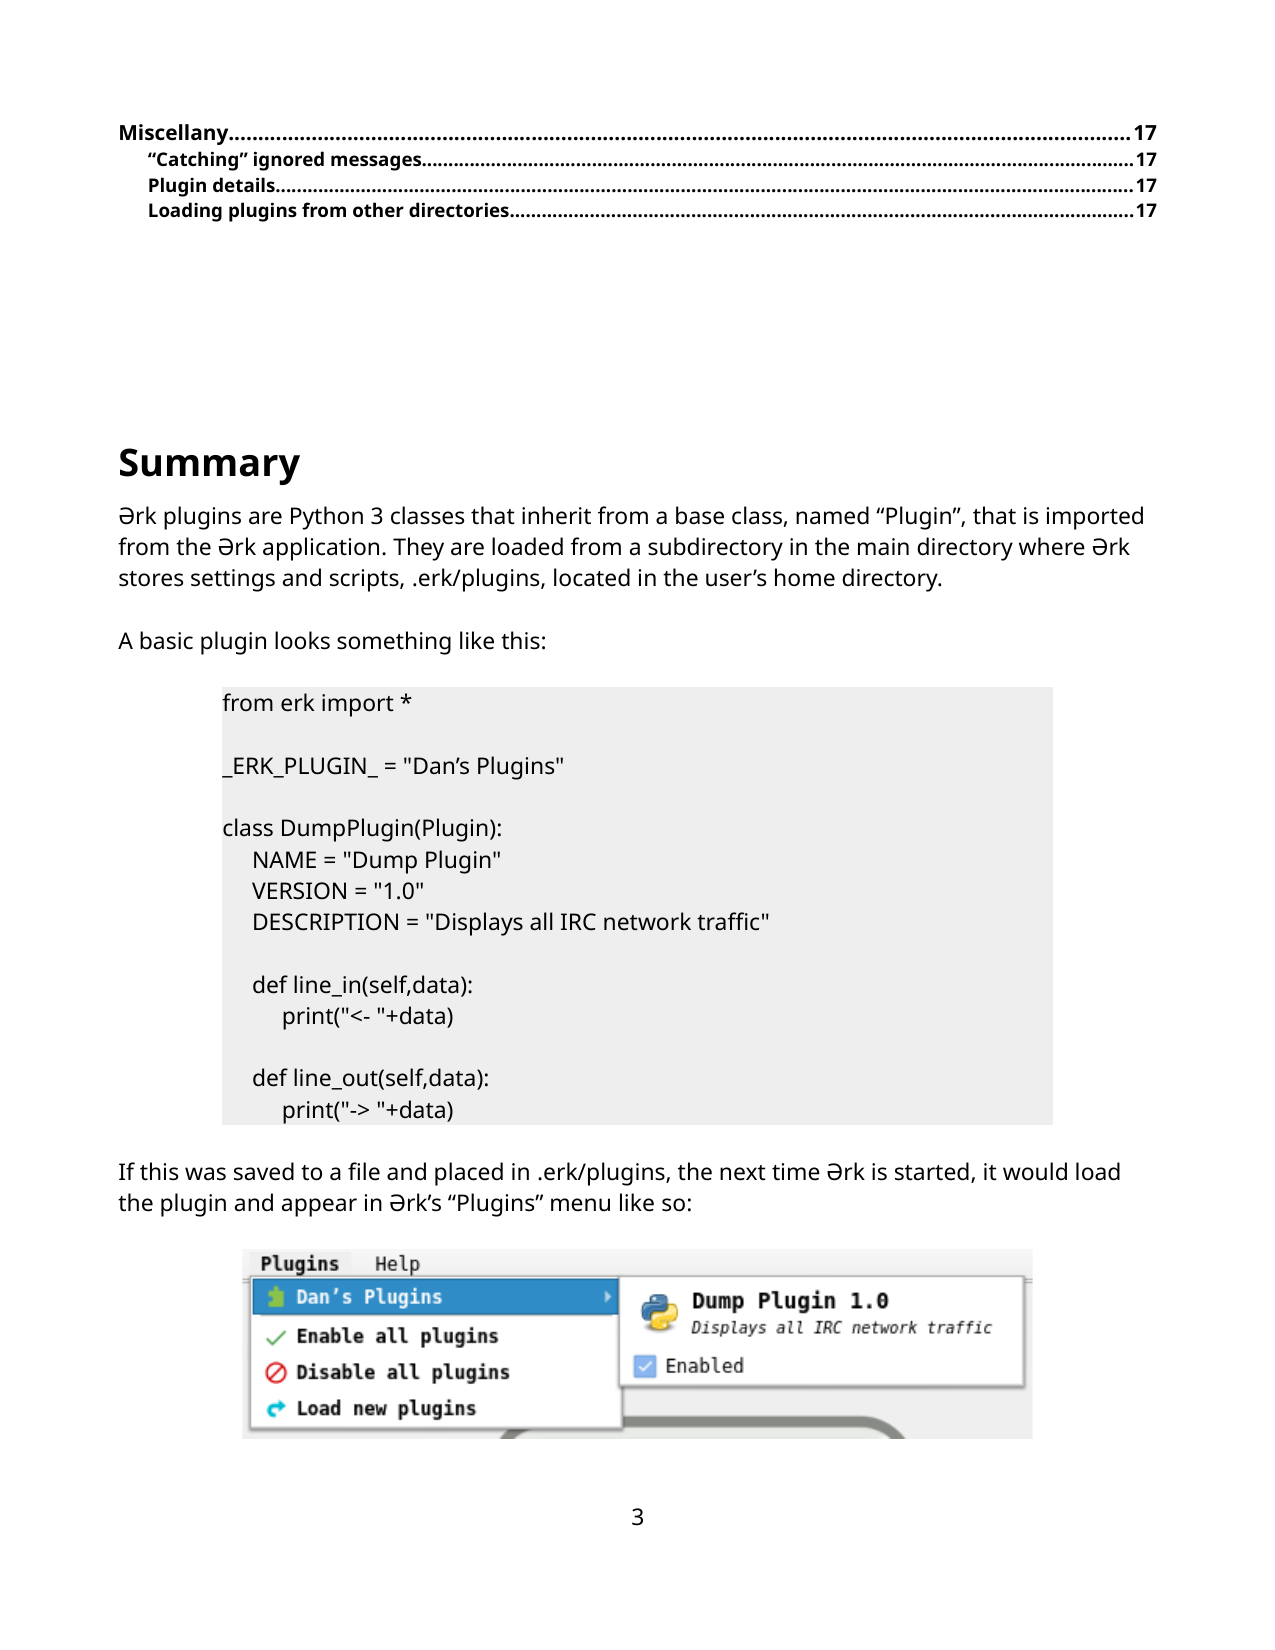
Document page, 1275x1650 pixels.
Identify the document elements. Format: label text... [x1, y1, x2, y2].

text Ərk plugins are Python 3 classes that inherit from a base class, named “Plugin”, that is imported from the Ərk application. They are loaded from a subdirectory in the main directory where Ərk stores settings and scripts, .erk/plugins, located in the user’s home directory. [118, 500, 1157, 593]
table_header from erk import * _ERK_PLUGIN_ = "Dan’s Plugins" class DumpPlugin(Plugin): NAME = "Dump Plugin" VERSION = "1.0" DESCRIPTION = "Displays all IRC network traffic" def line_in(self,data): print("<- "+data) def line_out(self,data): print("-> "+data) [222, 687, 1053, 1125]
text Miscellany 17 [118, 118, 1157, 147]
text If this was saved to a file and placed in .erk/plugins, the next time Ərk is started, it would load the plugin and appear in Ərk’s “Plugins” menu like so: [118, 1156, 1157, 1218]
text Loading plugins from other directories 17 [148, 198, 1157, 223]
text A basic plugin looks something like this: [118, 625, 1157, 656]
picture [242, 1249, 1033, 1439]
subtitle Summary [118, 436, 1157, 487]
text Plugin details 17 [148, 172, 1157, 198]
text “Catching” ignored messages 17 [148, 147, 1157, 172]
